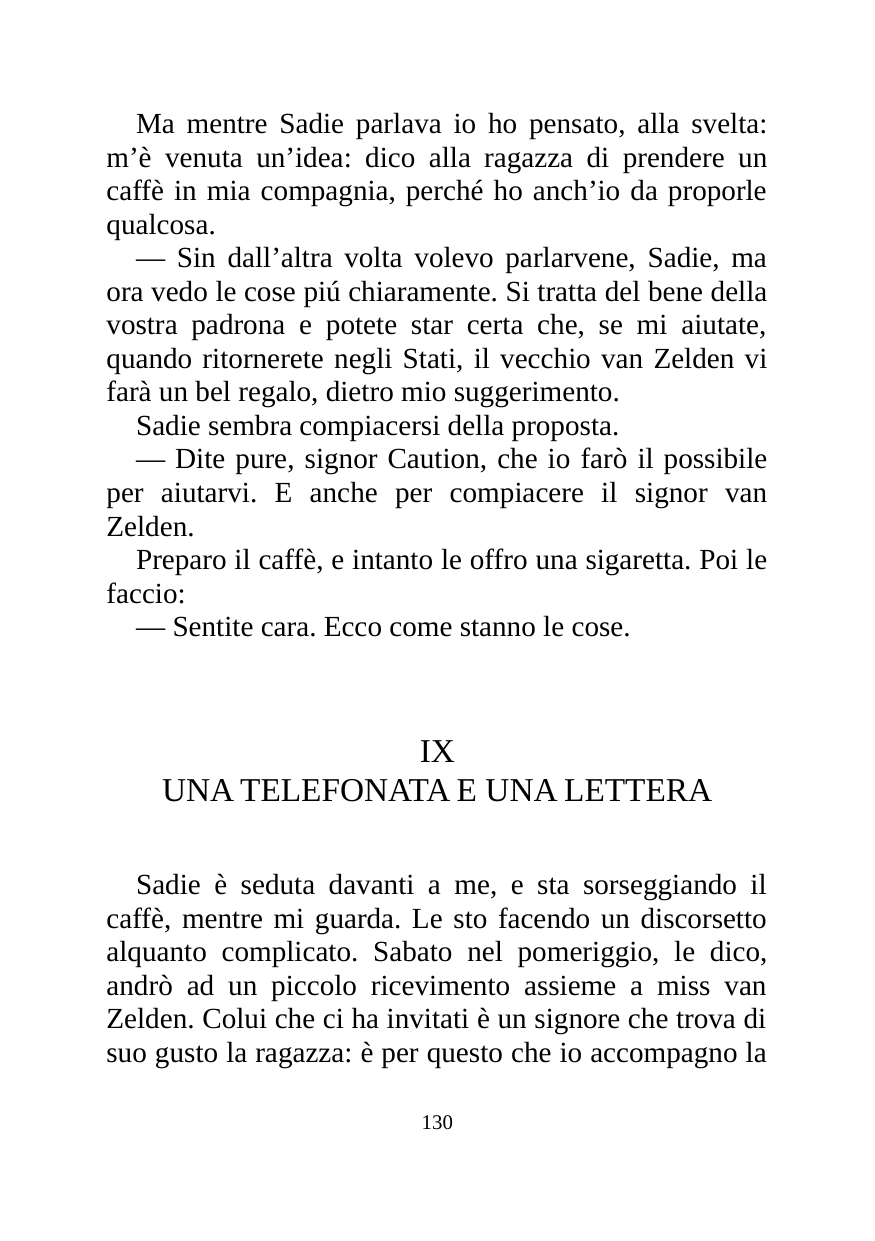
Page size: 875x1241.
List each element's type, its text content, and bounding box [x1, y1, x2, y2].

text — Sentite cara. Ecco come stanno le cose. [106, 609, 768, 643]
subtitle IX UNA TELEFONATA E UNA LETTERA [106, 731, 768, 808]
text — Dite pure, signor Caution, che io farò il possibile per aiutarvi. E anche per compiacere il signor van Zelden. [106, 442, 768, 542]
text Sadie è seduta davanti a me, e sta sorseggiando il caffè, mentre mi guarda. Le sto facendo un discorsetto alquanto complicato. Sabato nel pomeriggio, le dico, andrò ad un piccolo ricevimento assieme a miss van Zelden. Colui che ci ha invitati è un signore che trova di suo gusto la ragazza: è per questo che io accompagno la [106, 867, 768, 1068]
text Preparo il caffè, e intanto le offro una sigaretta. Poi le faccio: [106, 542, 768, 609]
text — Sin dall’altra volta volevo parlarvene, Sadie, ma ora vedo le cose piú chiaramente. Si tratta del bene della vostra padrona e potete star certa che, se mi aiutate, quando ritornerete negli Stati, il vecchio van Zelden vi farà un bel regalo, dietro mio suggerimento. [106, 240, 768, 408]
text Sadie sembra compiacersi della proposta. [106, 408, 768, 442]
text Ma mentre Sadie parlava io ho pensato, alla svelta: m’è venuta un’idea: dico alla ragazza di prendere un caffè in mia compagnia, perché ho anch’io da proporle qualcosa. [106, 106, 768, 240]
